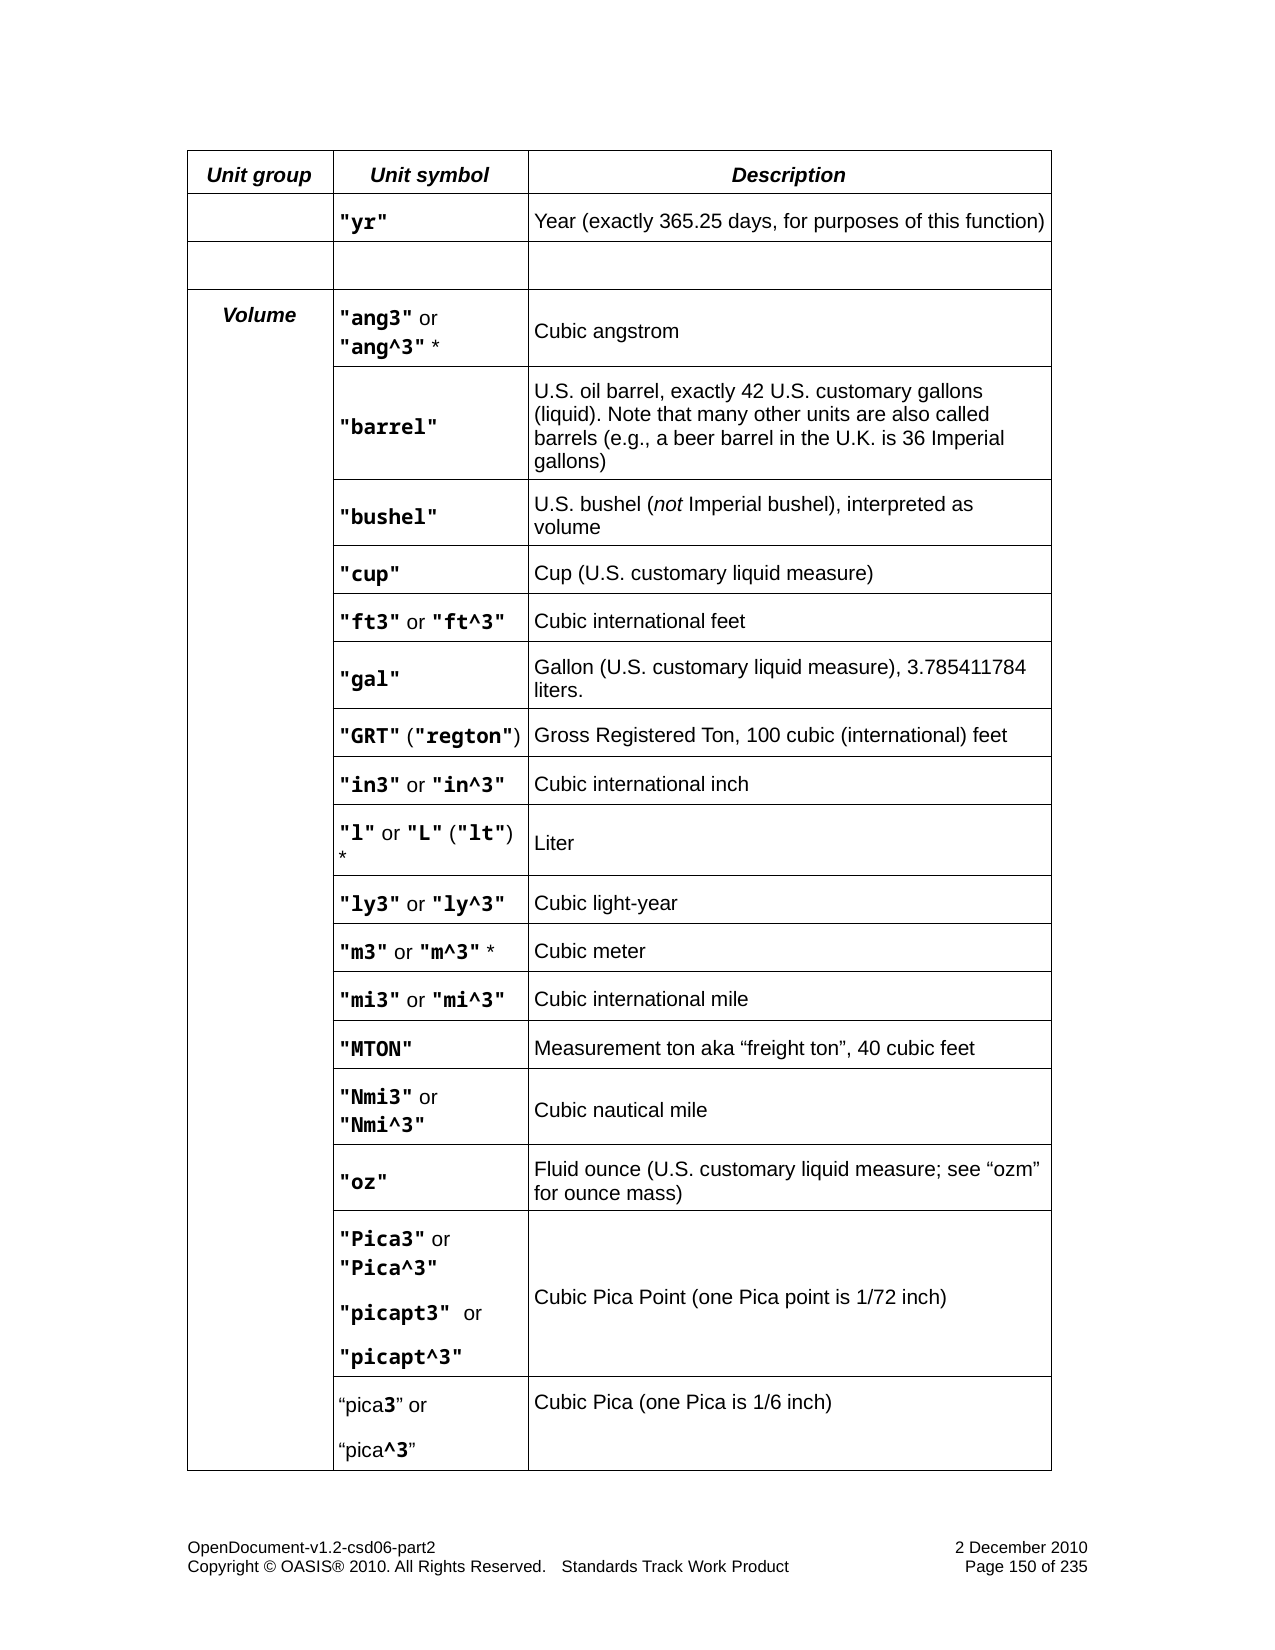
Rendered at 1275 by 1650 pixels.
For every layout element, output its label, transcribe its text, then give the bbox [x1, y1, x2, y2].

table_cell "Pica3" or "Pica^3" "picapt3" or "picapt^3" [334, 1211, 528, 1376]
table_cell Cubic international feet [529, 594, 1051, 641]
table_cell Cubic light-year [529, 876, 1051, 923]
table_cell Cubic international mile [529, 972, 1051, 1019]
table_cell Year (exactly 365.25 days, for purposes of this function) [529, 194, 1051, 241]
table_cell Gross Registered Ton, 100 cubic (international) feet [529, 709, 1051, 756]
table_cell "bushel" [334, 480, 528, 545]
table_cell Volume [188, 290, 333, 1469]
table_cell Cubic nautical mile [529, 1069, 1051, 1144]
table_cell "in3" or "in^3" [334, 757, 528, 804]
table_cell [334, 242, 528, 289]
table_cell "gal" [334, 642, 528, 707]
table_cell U.S. oil barrel, exactly 42 U.S. customary gallons (liquid). Note that many other units are also called barrels (e.g., a beer barrel in the U.K. is 36 Imperial gallons) [529, 367, 1051, 478]
table_cell Cubic Pica (one Pica is 1/6 inch) [529, 1377, 1051, 1469]
table_cell U.S. bushel (not Imperial bushel), interpreted as volume [529, 480, 1051, 545]
table_cell Measurement ton aka “freight ton”, 40 cubic feet [529, 1021, 1051, 1068]
table_cell "cup" [334, 546, 528, 593]
table_cell “pica3” or “pica^3” [334, 1377, 528, 1469]
table_cell "barrel" [334, 367, 528, 478]
table_cell "ft3" or "ft^3" [334, 594, 528, 641]
table_cell "l" or "L" ("lt") * [334, 805, 528, 875]
table_cell "GRT" ("regton") [334, 709, 528, 756]
table_cell "oz" [334, 1145, 528, 1210]
table_cell [188, 194, 333, 241]
table_cell "ly3" or "ly^3" [334, 876, 528, 923]
table_cell "yr" [334, 194, 528, 241]
table_header "ang3" or "ang^3" * [334, 290, 528, 366]
table_header Unit group [188, 151, 333, 193]
table_header Description [529, 151, 1051, 193]
table_cell Liter [529, 805, 1051, 875]
table_cell Cubic international inch [529, 757, 1051, 804]
table_cell [529, 242, 1051, 289]
table_cell Fluid ounce (U.S. customary liquid measure; see “ozm” for ounce mass) [529, 1145, 1051, 1210]
table_cell [188, 242, 333, 289]
table_cell "mi3" or "mi^3" [334, 972, 528, 1019]
table_cell Cubic Pica Point (one Pica point is 1/72 inch) [529, 1211, 1051, 1376]
table_header Unit symbol [334, 151, 528, 193]
table_cell Cup (U.S. customary liquid measure) [529, 546, 1051, 593]
table_cell "Nmi3" or "Nmi^3" [334, 1069, 528, 1144]
table_header Cubic angstrom [529, 290, 1051, 366]
table_cell "m3" or "m^3" * [334, 924, 528, 971]
table_cell "MTON" [334, 1021, 528, 1068]
table_cell Cubic meter [529, 924, 1051, 971]
table_cell Gallon (U.S. customary liquid measure), 3.785411784 liters. [529, 642, 1051, 707]
